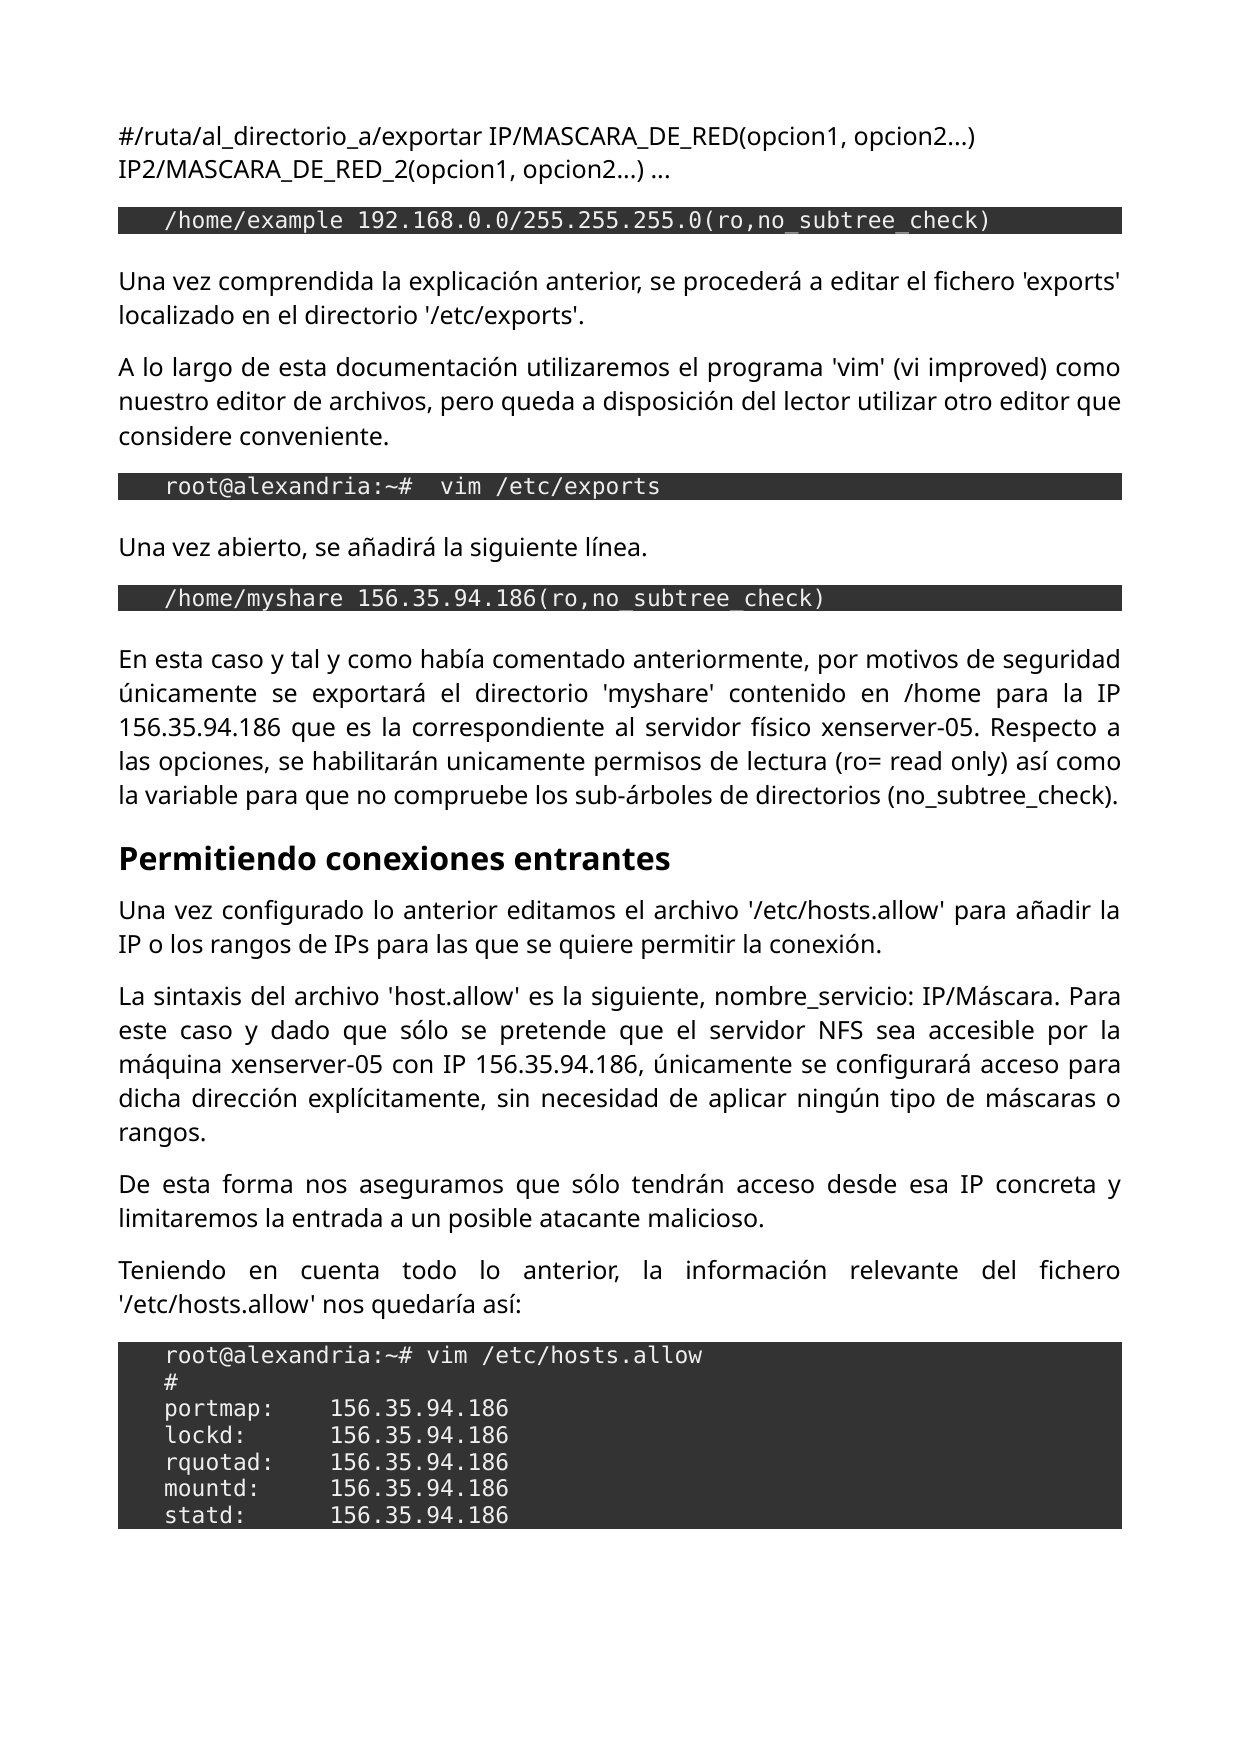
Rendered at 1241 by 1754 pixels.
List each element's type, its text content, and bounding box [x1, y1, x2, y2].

text #/ruta/al_directorio_a/exportar IP/MASCARA_DE_RED(opcion1, opcion2...) IP2/MASCARA_DE_RED_2(opcion1, opcion2...) ... [118, 118, 1122, 186]
text root@alexandria:~# vim /etc/hosts.allow [118, 1342, 1122, 1369]
text root@alexandria:~# vim /etc/exports [118, 473, 1122, 500]
text La sintaxis del archivo 'host.allow' es la siguiente, nombre_servicio: IP/Máscara. Para este caso y dado que sólo se pretende que el servidor NFS sea accesible por la máquina xenserver-05 con IP 156.35.94.186, únicamente se configurará acceso para dicha dirección explícitamente, sin necesidad de aplicar ningún tipo de máscaras o rangos. [118, 978, 1122, 1149]
text statd: 156.35.94.186 [118, 1502, 1122, 1529]
text Teniendo en cuenta todo lo anterior, la información relevante del fichero '/etc/hosts.allow' nos quedaría así: [118, 1253, 1122, 1321]
text De esta forma nos aseguramos que sólo tendrán acceso desde esa IP concreta y limitaremos la entrada a un posible atacante malicioso. [118, 1167, 1122, 1235]
text # [118, 1369, 1122, 1395]
text En esta caso y tal y como había comentado anteriormente, por motivos de seguridad únicamente se exportará el directorio 'myshare' contenido en /home para la IP 156.35.94.186 que es la correspondiente al servidor físico xenserver-05. Respecto a las opciones, se habilitarán unicamente permisos de lectura (ro= read only) así como la variable para que no compruebe los sub-árboles de directorios (no_subtree_check). [118, 641, 1122, 812]
text Una vez abierto, se añadirá la siguiente línea. [118, 530, 1122, 564]
text Una vez configurado lo anterior editamos el archivo '/etc/hosts.allow' para añadir la IP o los rangos de IPs para las que se quiere permitir la conexión. [118, 892, 1122, 960]
text Una vez comprendida la explicación anterior, se procederá a editar el fichero 'exports' localizado en el directorio '/etc/exports'. [118, 264, 1122, 332]
text mountd: 156.35.94.186 [118, 1475, 1122, 1502]
text A lo largo de esta documentación utilizaremos el programa 'vim' (vi improved) como nuestro editor de archivos, pero queda a disposición del lector utilizar otro editor que considere conveniente. [118, 350, 1122, 452]
subtitle Permitiendo conexiones entrantes [118, 836, 1122, 880]
text portmap: 156.35.94.186 [118, 1395, 1122, 1422]
text /home/example 192.168.0.0/255.255.255.0(ro,no_subtree_check) [118, 207, 1122, 234]
text /home/myshare 156.35.94.186(ro,no_subtree_check) [118, 585, 1122, 611]
text lockd: 156.35.94.186 [118, 1422, 1122, 1449]
text rquotad: 156.35.94.186 [118, 1449, 1122, 1475]
